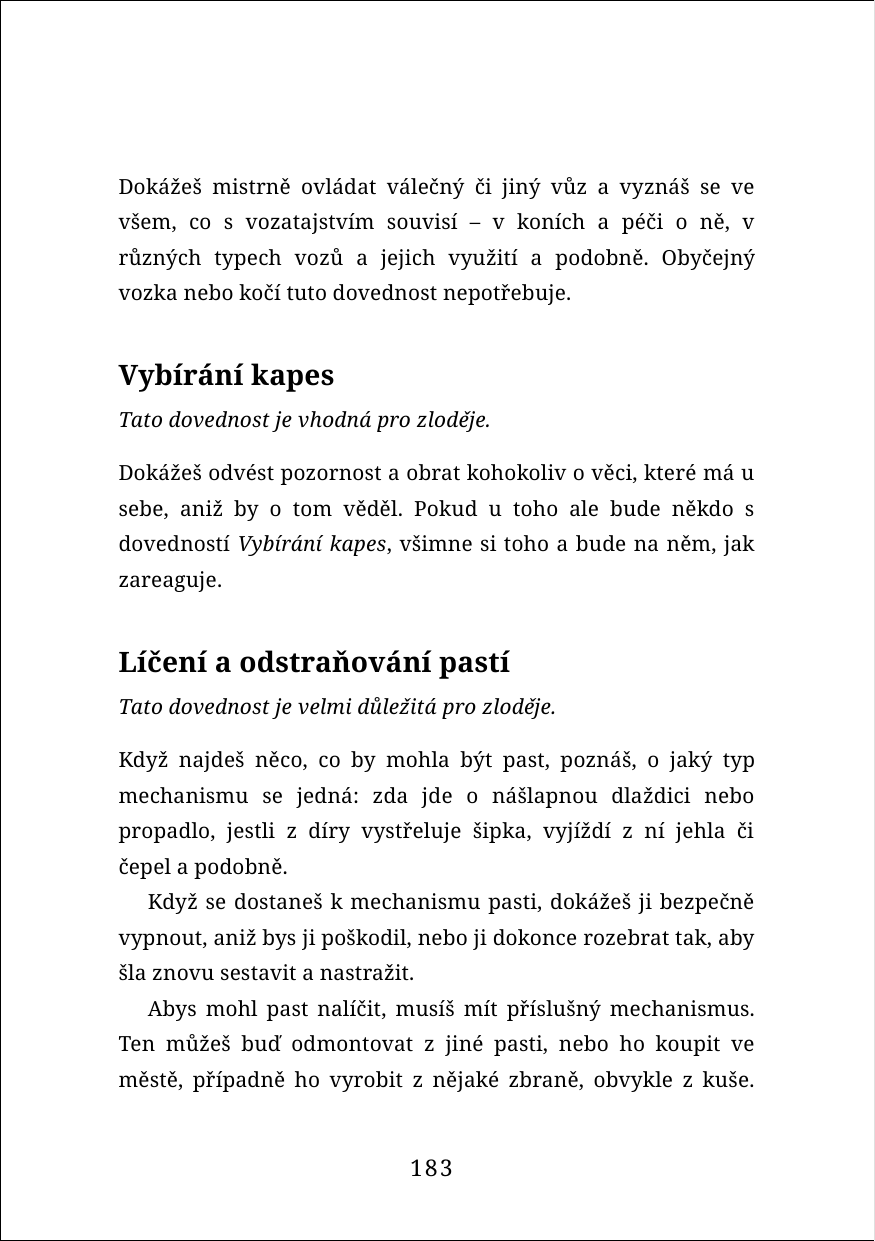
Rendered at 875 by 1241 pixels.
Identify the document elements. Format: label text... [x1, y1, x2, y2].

text Tato dovednost je velmi důležitá pro zloděje. [118, 692, 756, 721]
text Dokážeš mistrně ovládat válečný či jiný vůz a vyznáš se ve všem, co s vozatajstvím souvisí – v koních a péči o ně, v různých typech vozů a jejich využití a podobně. Obyčejný vozka nebo kočí tuto dovednost nepotřebuje. [118, 172, 756, 307]
text Dokážeš odvést pozornost a obrat kohokoliv o věci, které má u sebe, aniž by o tom věděl. Pokud u toho ale bude někdo s dovedností Vybírání kapes, všimne si toho a bude na něm, jak zareaguje. [118, 458, 756, 593]
subtitle Líčení a odstraňování pastí [118, 642, 756, 680]
subtitle Vybírání kapes [118, 355, 756, 393]
text Tato dovednost je vhodná pro zloděje. [118, 405, 756, 434]
text Když najdeš něco, co by mohla být past, poznáš, o jaký typ mechanismu se jedná: zda jde o nášlapnou dlaždici nebo propadlo, jestli z díry vystřeluje šipka, vyjíždí z ní jehla či čepel a podobně. Když se dostaneš k mechanismu pasti, dokážeš ji bezpečně vypnout, aniž bys ji poškodil, nebo ji dokonce rozebrat tak, aby šla znovu sestavit a nastražit. Abys mohl past nalíčit, musíš mít příslušný mechanismus. Ten můžeš buď odmontovat z jiné pasti, nebo ho koupit ve městě, případně ho vyrobit z nějaké zbraně, obvykle z kuše. [118, 745, 756, 1093]
